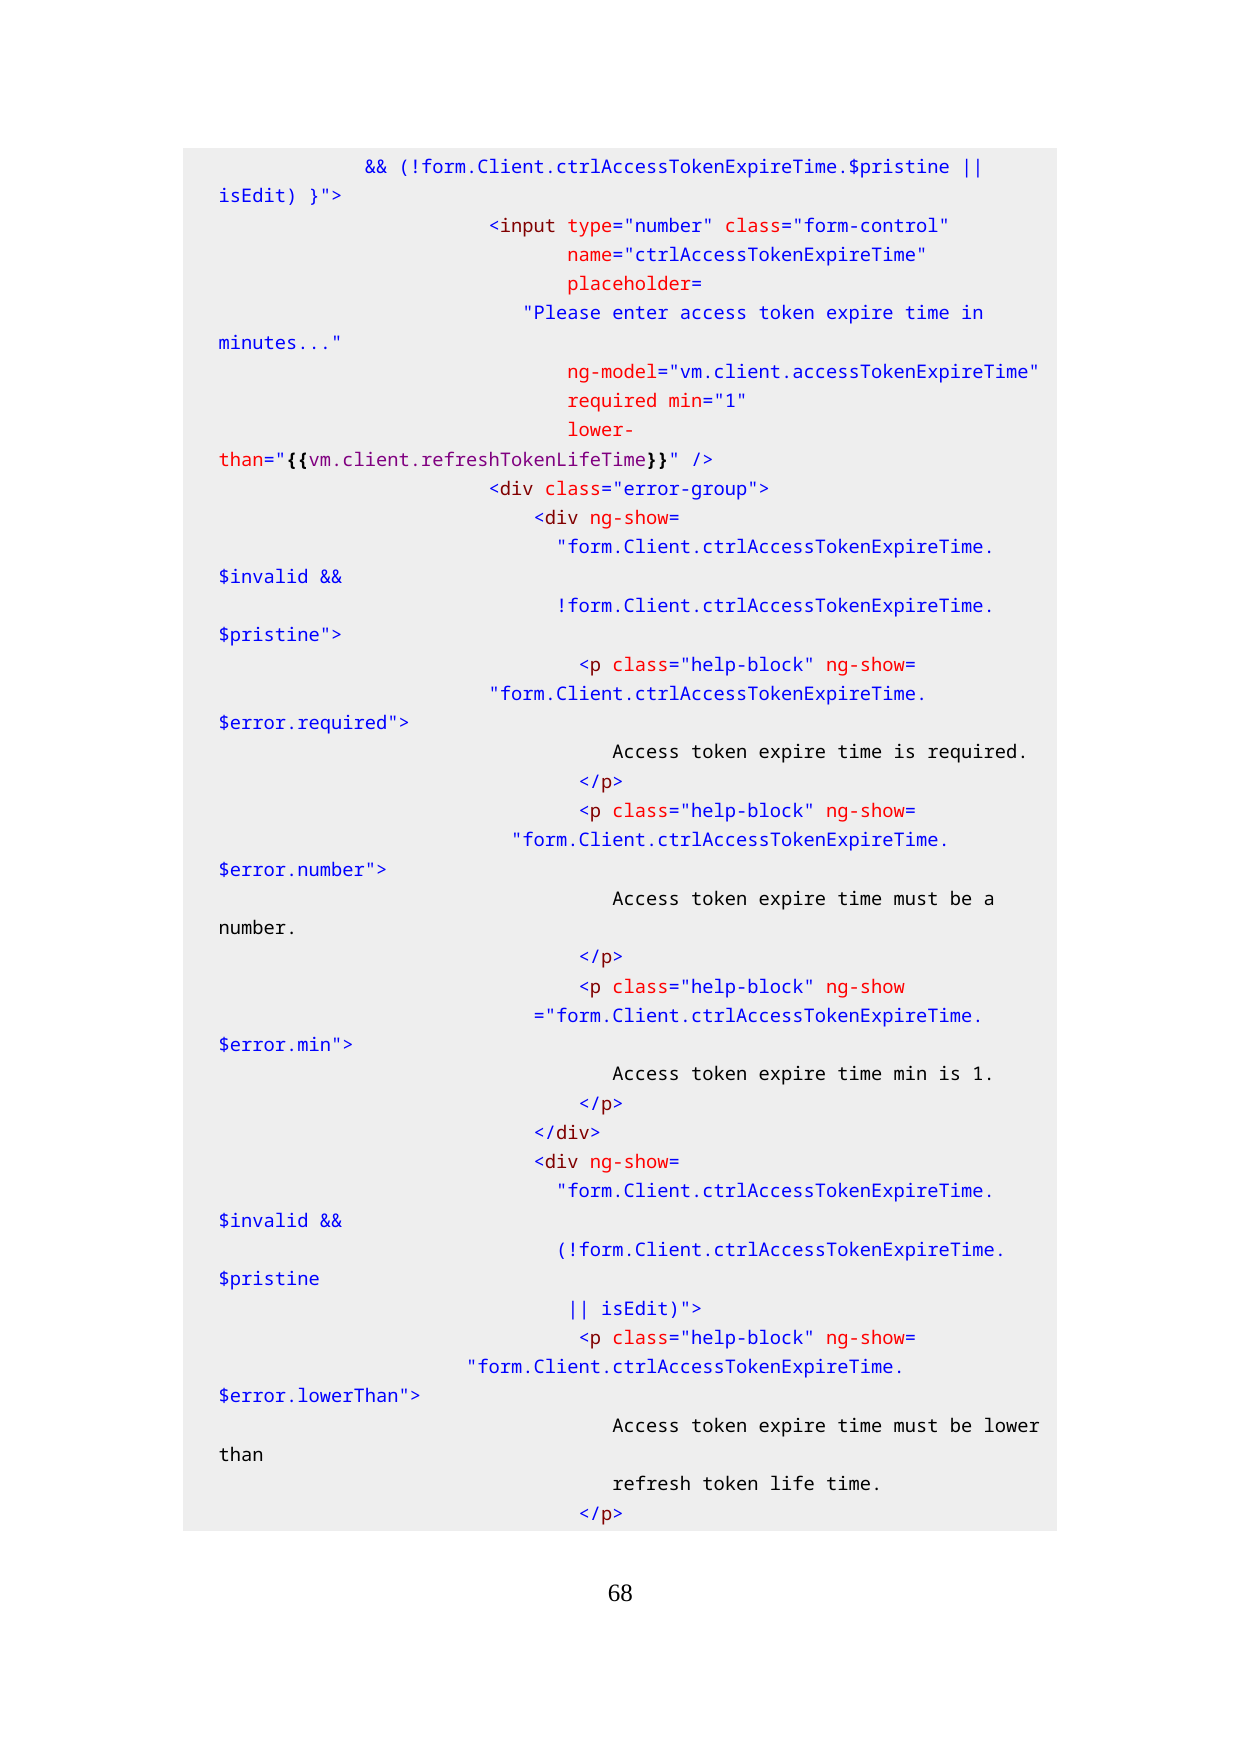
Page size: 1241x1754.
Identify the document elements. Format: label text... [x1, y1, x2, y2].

table_header && (!form.Client.ctrlAccessTokenExpireTime.$pristine || isEdit) }"> <input type="number" class="form-control" name="ctrlAccessTokenExpireTime" placeholder= "Please enter access token expire time in minutes..." ng-model="vm.client.accessTokenExpireTime" required min="1" lower-than="{{vm.client.refreshTokenLifeTime}}" /> <div class="error-group"> <div ng-show= "form.Client.ctrlAccessTokenExpireTime.$invalid && !form.Client.ctrlAccessTokenExpireTime.$pristine"> <p class="help-block" ng-show= "form.Client.ctrlAccessTokenExpireTime.$error.required"> Access token expire time is required. </p> <p class="help-block" ng-show= "form.Client.ctrlAccessTokenExpireTime.$error.number"> Access token expire time must be a number. </p> <p class="help-block" ng-show ="form.Client.ctrlAccessTokenExpireTime.$error.min"> Access token expire time min is 1. </p> </div> <div ng-show= "form.Client.ctrlAccessTokenExpireTime.$invalid && (!form.Client.ctrlAccessTokenExpireTime.$pristine || isEdit)"> <p class="help-block" ng-show= "form.Client.ctrlAccessTokenExpireTime.$error.lowerThan"> Access token expire time must be lower than refresh token life time. </p> [183, 148, 1057, 1531]
